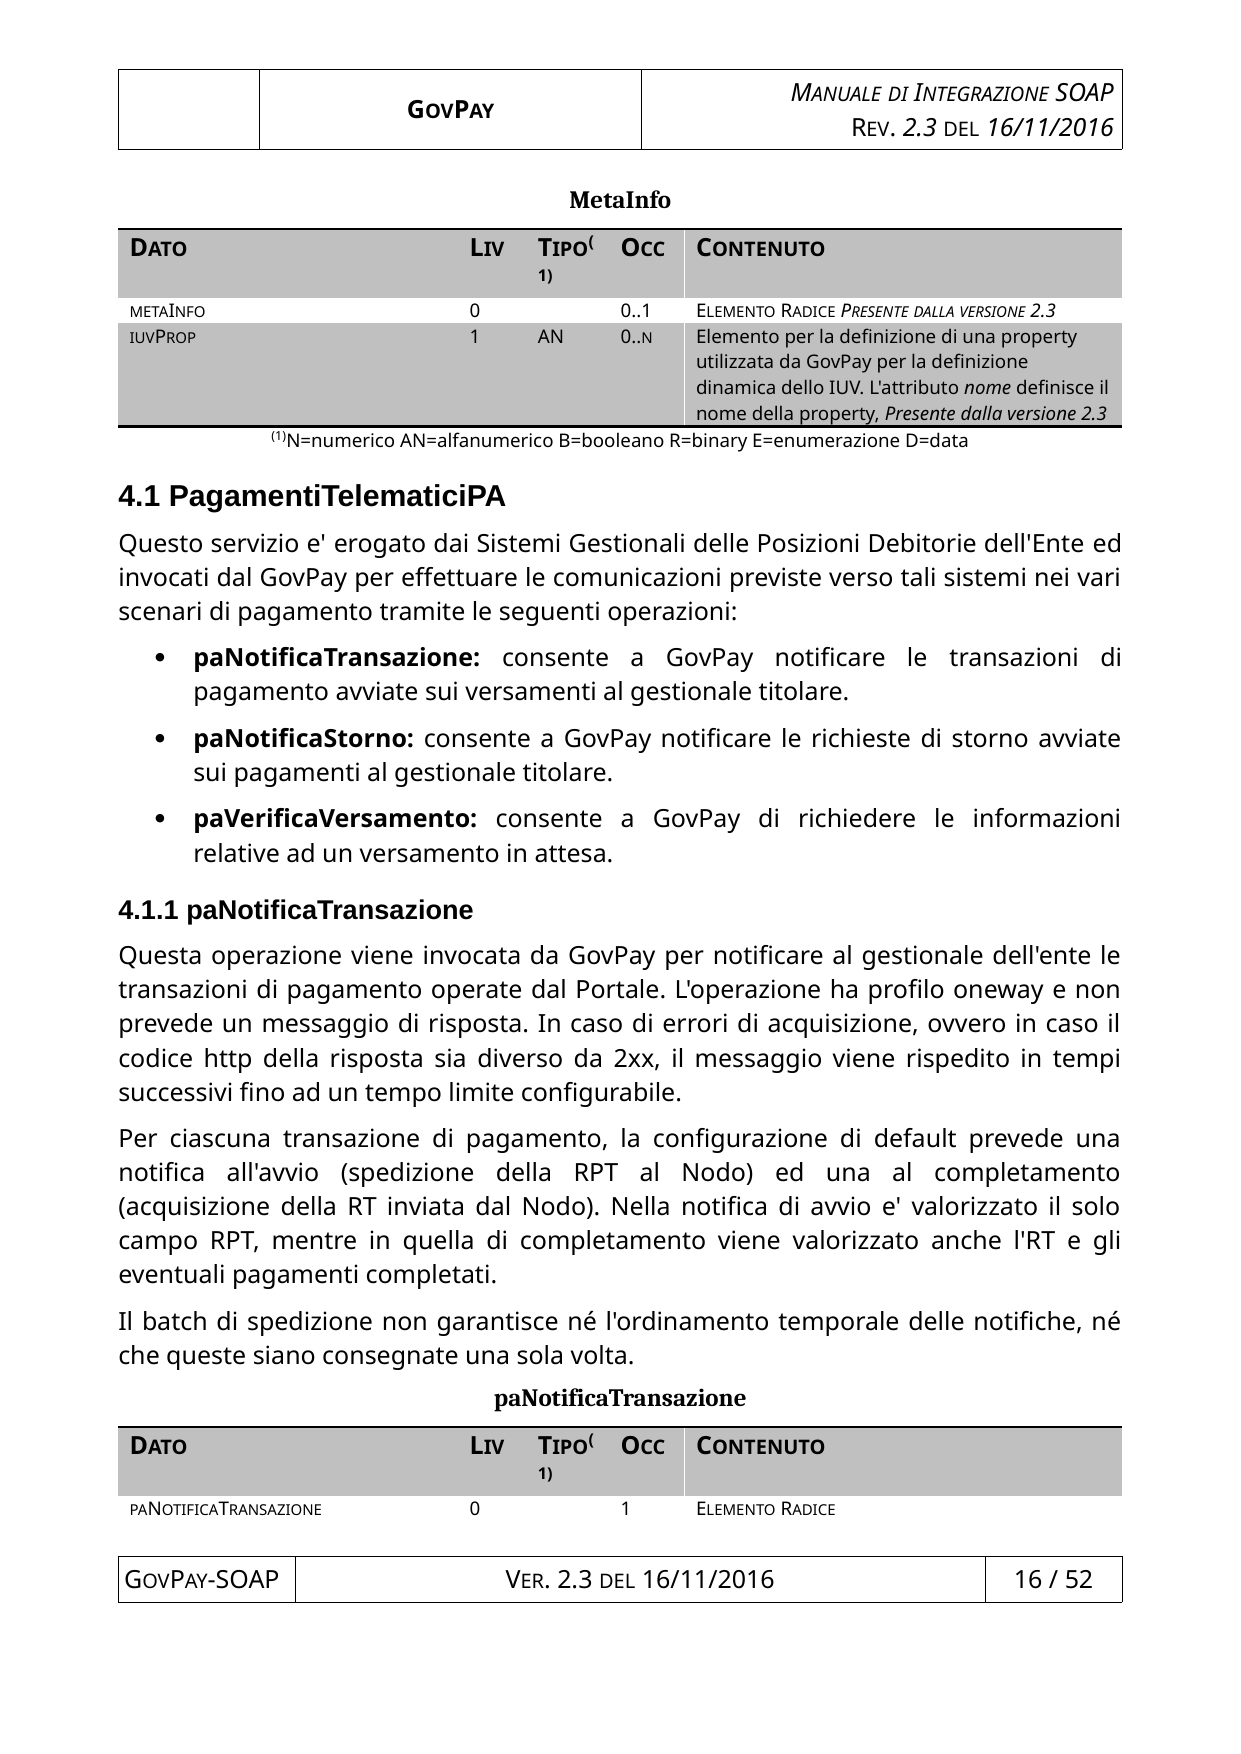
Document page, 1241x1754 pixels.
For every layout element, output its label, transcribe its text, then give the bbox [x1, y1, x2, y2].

table_cell Contenuto [685, 1428, 1122, 1496]
subtitle paNotificaTransazione [118, 894, 1122, 926]
table_cell Occ [609, 230, 684, 298]
table_cell [526, 298, 609, 323]
table_cell Elemento Radice [685, 1496, 1122, 1521]
table_cell Tipo(1) [526, 230, 609, 298]
table_cell 1 [609, 1496, 684, 1521]
table_cell Dato [118, 230, 458, 298]
list paNotificaTransazione: consente a GovPay notificare le transazioni di pagamento avviate sui versamenti al gestionale titolare. [156, 640, 1122, 708]
table_cell 0..n [609, 323, 684, 425]
text (1)N=numerico AN=alfanumerico B=booleano R=binary E=enumerazione D=data [118, 428, 1122, 453]
text Questa operazione viene invocata da GovPay per notificare al gestionale dell'ente le transazioni di pagamento operate dal Portale. L'operazione ha profilo oneway e non prevede un messaggio di risposta. In caso di errori di acquisizione, ovvero in caso il codice http della risposta sia diverso da 2xx, il messaggio viene rispedito in tempi successivi fino ad un tempo limite configurabile. [118, 938, 1122, 1108]
table_cell 0..1 [609, 298, 684, 323]
table_cell 1 [458, 323, 526, 425]
table_cell Elemento per la definizione di una property utilizzata da GovPay per la definizione dinamica dello IUV. L'attributo nome definisce il nome della property, Presente dalla versione 2.3 [685, 323, 1122, 425]
list paNotificaStorno: consente a GovPay notificare le richieste di storno avviate sui pagamenti al gestionale titolare. [156, 721, 1122, 789]
table_header MetaInfo [118, 186, 1122, 227]
table_cell 0 [458, 1496, 526, 1521]
table_cell Tipo(1) [526, 1428, 609, 1496]
table_cell Contenuto [685, 230, 1122, 298]
table_cell Liv [458, 1428, 526, 1496]
table_cell iuvProp [118, 323, 458, 425]
text Il batch di spedizione non garantisce né l'ordinamento temporale delle notifiche, né che queste siano consegnate una sola volta. [118, 1304, 1122, 1372]
table_cell 0 [458, 298, 526, 323]
table_cell AN [526, 323, 609, 425]
table_cell Dato [118, 1428, 458, 1496]
table_cell Liv [458, 230, 526, 298]
table_cell metaInfo [118, 298, 458, 323]
table_cell paNotificaTransazione [118, 1496, 458, 1521]
table_cell Occ [609, 1428, 684, 1496]
table_cell [526, 1496, 609, 1521]
table_cell Elemento Radice Presente dalla versione 2.3 [685, 298, 1122, 323]
list paVerificaVersamento: consente a GovPay di richiedere le informazioni relative ad un versamento in attesa. [156, 801, 1122, 869]
text Questo servizio e' erogato dai Sistemi Gestionali delle Posizioni Debitorie dell'Ente ed invocati dal GovPay per effettuare le comunicazioni previste verso tali sistemi nei vari scenari di pagamento tramite le seguenti operazioni: [118, 525, 1122, 627]
subtitle PagamentiTelematiciPA [118, 478, 1122, 513]
text Per ciascuna transazione di pagamento, la configurazione di default prevede una notifica all'avvio (spedizione della RPT al Nodo) ed una al completamento (acquisizione della RT inviata dal Nodo). Nella notifica di avvio e' valorizzato il solo campo RPT, mentre in quella di completamento viene valorizzato anche l'RT e gli eventuali pagamenti completati. [118, 1121, 1122, 1291]
table_header paNotificaTransazione [118, 1384, 1122, 1426]
